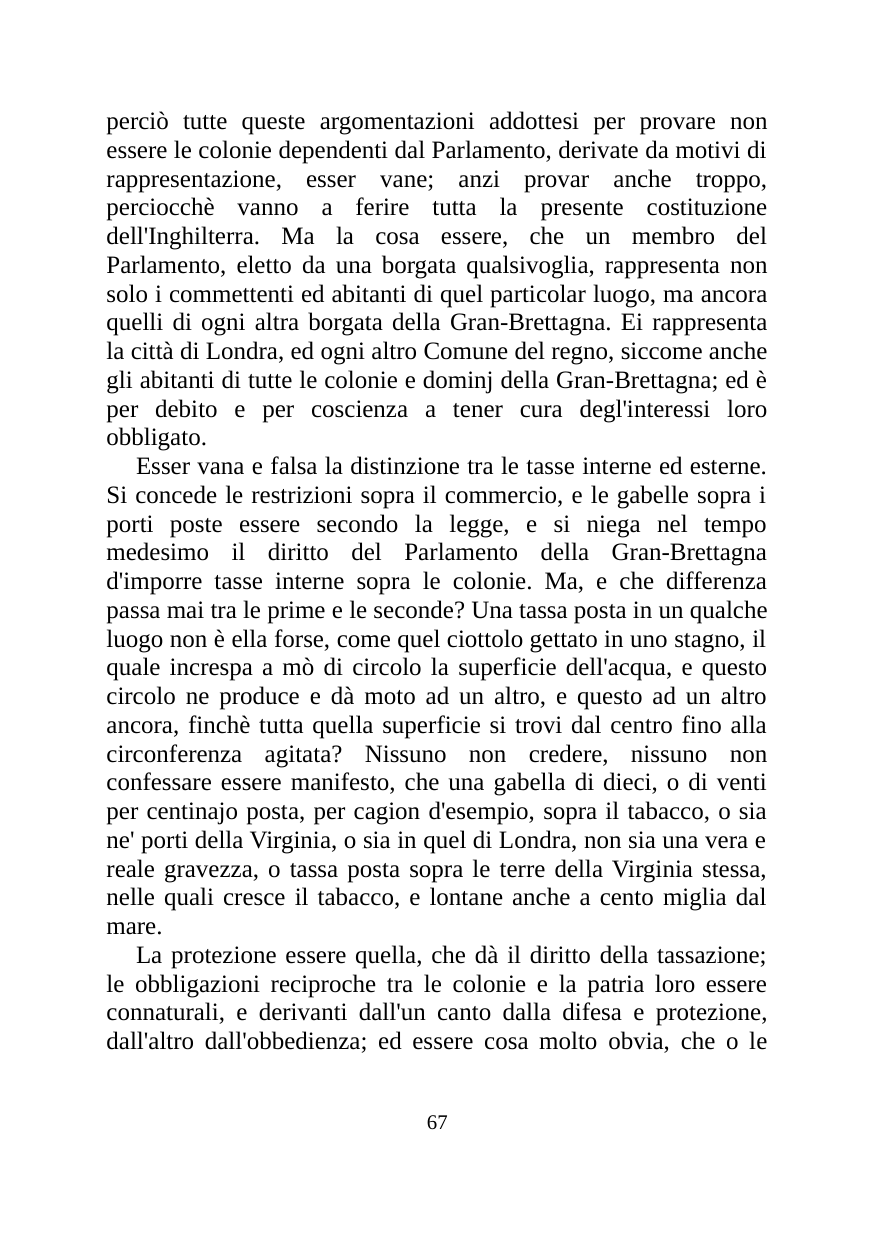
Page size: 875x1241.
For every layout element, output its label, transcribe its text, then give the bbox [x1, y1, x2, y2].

text La protezione essere quella, che dà il diritto della tassazione; le obbligazioni reciproche tra le colonie e la patria loro essere connaturali, e derivanti dall'un canto dalla difesa e protezione, dall'altro dall'obbedienza; ed essere cosa molto obvia, che o le [106, 940, 768, 1055]
text perciò tutte queste argomentazioni addottesi per provare non essere le colonie dependenti dal Parlamento, derivate da motivi di rappresentazione, esser vane; anzi provar anche troppo, perciocchè vanno a ferire tutta la presente costituzione dell'Inghilterra. Ma la cosa essere, che un membro del Parlamento, eletto da una borgata qualsivoglia, rappresenta non solo i commettenti ed abitanti di quel particolar luogo, ma ancora quelli di ogni altra borgata della Gran-Brettagna. Ei rappresenta la città di Londra, ed ogni altro Comune del regno, siccome anche gli abitanti di tutte le colonie e dominj della Gran-Brettagna; ed è per debito e per coscienza a tener cura degl'interessi loro obbligato. [106, 106, 768, 451]
text Esser vana e falsa la distinzione tra le tasse interne ed esterne. Si concede le restrizioni sopra il commercio, e le gabelle sopra i porti poste essere secondo la legge, e si niega nel tempo medesimo il diritto del Parlamento della Gran-Brettagna d'imporre tasse interne sopra le colonie. Ma, e che differenza passa mai tra le prime e le seconde? Una tassa posta in un qualche luogo non è ella forse, come quel ciottolo gettato in uno stagno, il quale increspa a mò di circolo la superficie dell'acqua, e questo circolo ne produce e dà moto ad un altro, e questo ad un altro ancora, finchè tutta quella superficie si trovi dal centro fino alla circonferenza agitata? Nissuno non credere, nissuno non confessare essere manifesto, che una gabella di dieci, o di venti per centinajo posta, per cagion d'esempio, sopra il tabacco, o sia ne' porti della Virginia, o sia in quel di Londra, non sia una vera e reale gravezza, o tassa posta sopra le terre della Virginia stessa, nelle quali cresce il tabacco, e lontane anche a cento miglia dal mare. [106, 451, 768, 940]
